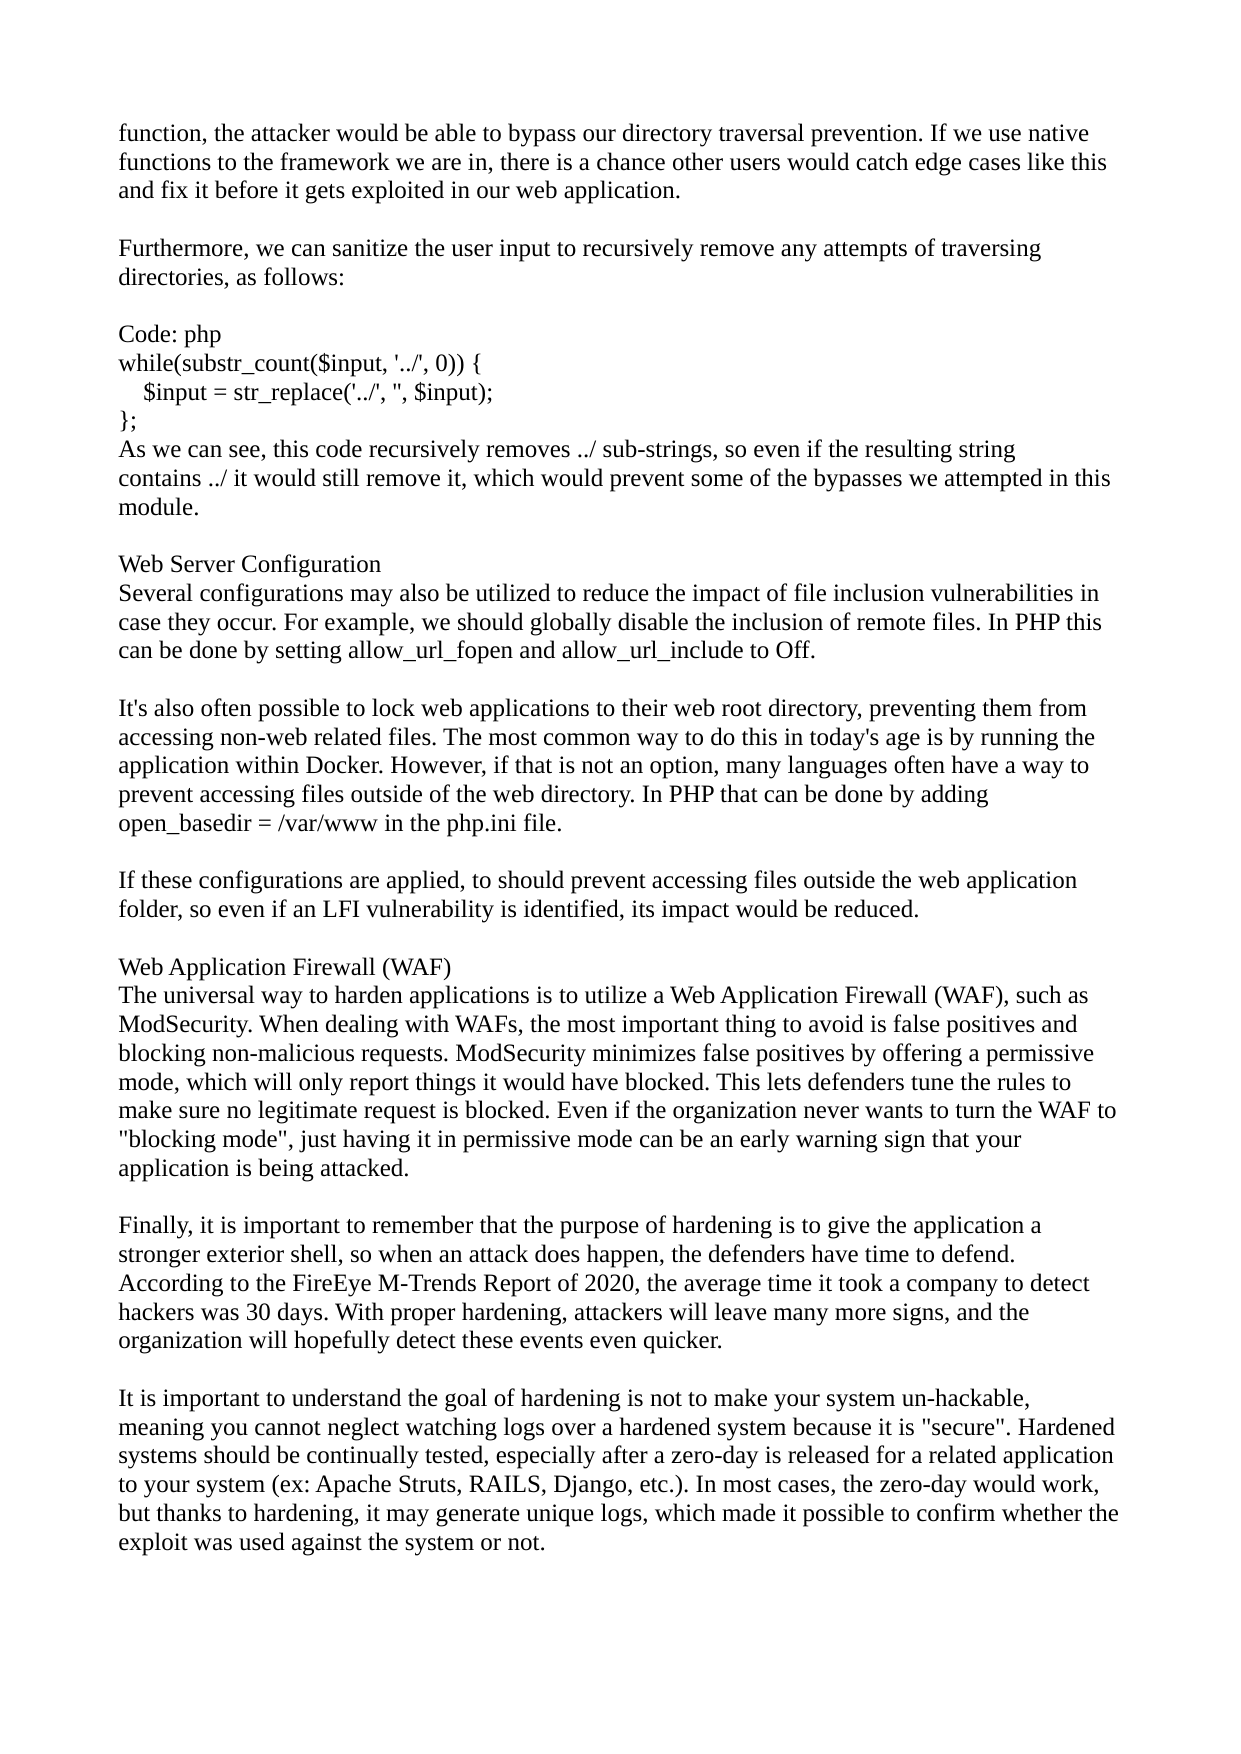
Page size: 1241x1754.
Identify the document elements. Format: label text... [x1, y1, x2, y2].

text Web Application Firewall (WAF) [118, 952, 1122, 981]
text Code: php [118, 319, 1122, 348]
text while(substr_count($input, '../', 0)) { [118, 348, 1122, 377]
text Web Server Configuration [118, 549, 1122, 578]
text It's also often possible to lock web applications to their web root directory, preventing them from accessing non-web related files. The most common way to do this in today's age is by running the application within Docker. However, if that is not an option, many languages often have a way to prevent accessing files outside of the web directory. In PHP that can be done by adding open_basedir = /var/www in the php.ini file. [118, 693, 1122, 837]
text }; [118, 406, 1122, 434]
text Finally, it is important to remember that the purpose of hardening is to give the application a stronger exterior shell, so when an attack does happen, the defenders have time to defend. According to the FireEye M-Trends Report of 2020, the average time it took a company to detect hackers was 30 days. With proper hardening, attackers will leave many more signs, and the organization will hopefully detect these events even quicker. [118, 1211, 1122, 1354]
text function, the attacker would be able to bypass our directory traversal prevention. If we use native functions to the framework we are in, there is a chance other users would catch edge cases like this and fix it before it gets exploited in our web application. [118, 118, 1122, 204]
text As we can see, this code recursively removes ../ sub-strings, so even if the resulting string contains ../ it would still remove it, which would prevent some of the bypasses we attempted in this module. [118, 434, 1122, 521]
text $input = str_replace('../', '', $input); [118, 377, 1122, 406]
text The universal way to harden applications is to utilize a Web Application Firewall (WAF), such as ModSecurity. When dealing with WAFs, the most important thing to avoid is false positives and blocking non-malicious requests. ModSecurity minimizes false positives by offering a permissive mode, which will only report things it would have blocked. This lets defenders tune the rules to make sure no legitimate request is blocked. Even if the organization never wants to turn the WAF to "blocking mode", just having it in permissive mode can be an early warning sign that your application is being attacked. [118, 981, 1122, 1182]
text Several configurations may also be utilized to reduce the impact of file inclusion vulnerabilities in case they occur. For example, we should globally disable the inclusion of remote files. In PHP this can be done by setting allow_url_fopen and allow_url_include to Off. [118, 578, 1122, 664]
text If these configurations are applied, to should prevent accessing files outside the web application folder, so even if an LFI vulnerability is identified, its impact would be reduced. [118, 866, 1122, 923]
text It is important to understand the goal of hardening is not to make your system un-hackable, meaning you cannot neglect watching logs over a hardened system because it is "secure". Hardened systems should be continually tested, especially after a zero-day is released for a related application to your system (ex: Apache Struts, RAILS, Django, etc.). In most cases, the zero-day would work, but thanks to hardening, it may generate unique logs, which made it possible to confirm whether the exploit was used against the system or not. [118, 1383, 1122, 1556]
text Furthermore, we can sanitize the user input to recursively remove any attempts of traversing directories, as follows: [118, 233, 1122, 291]
